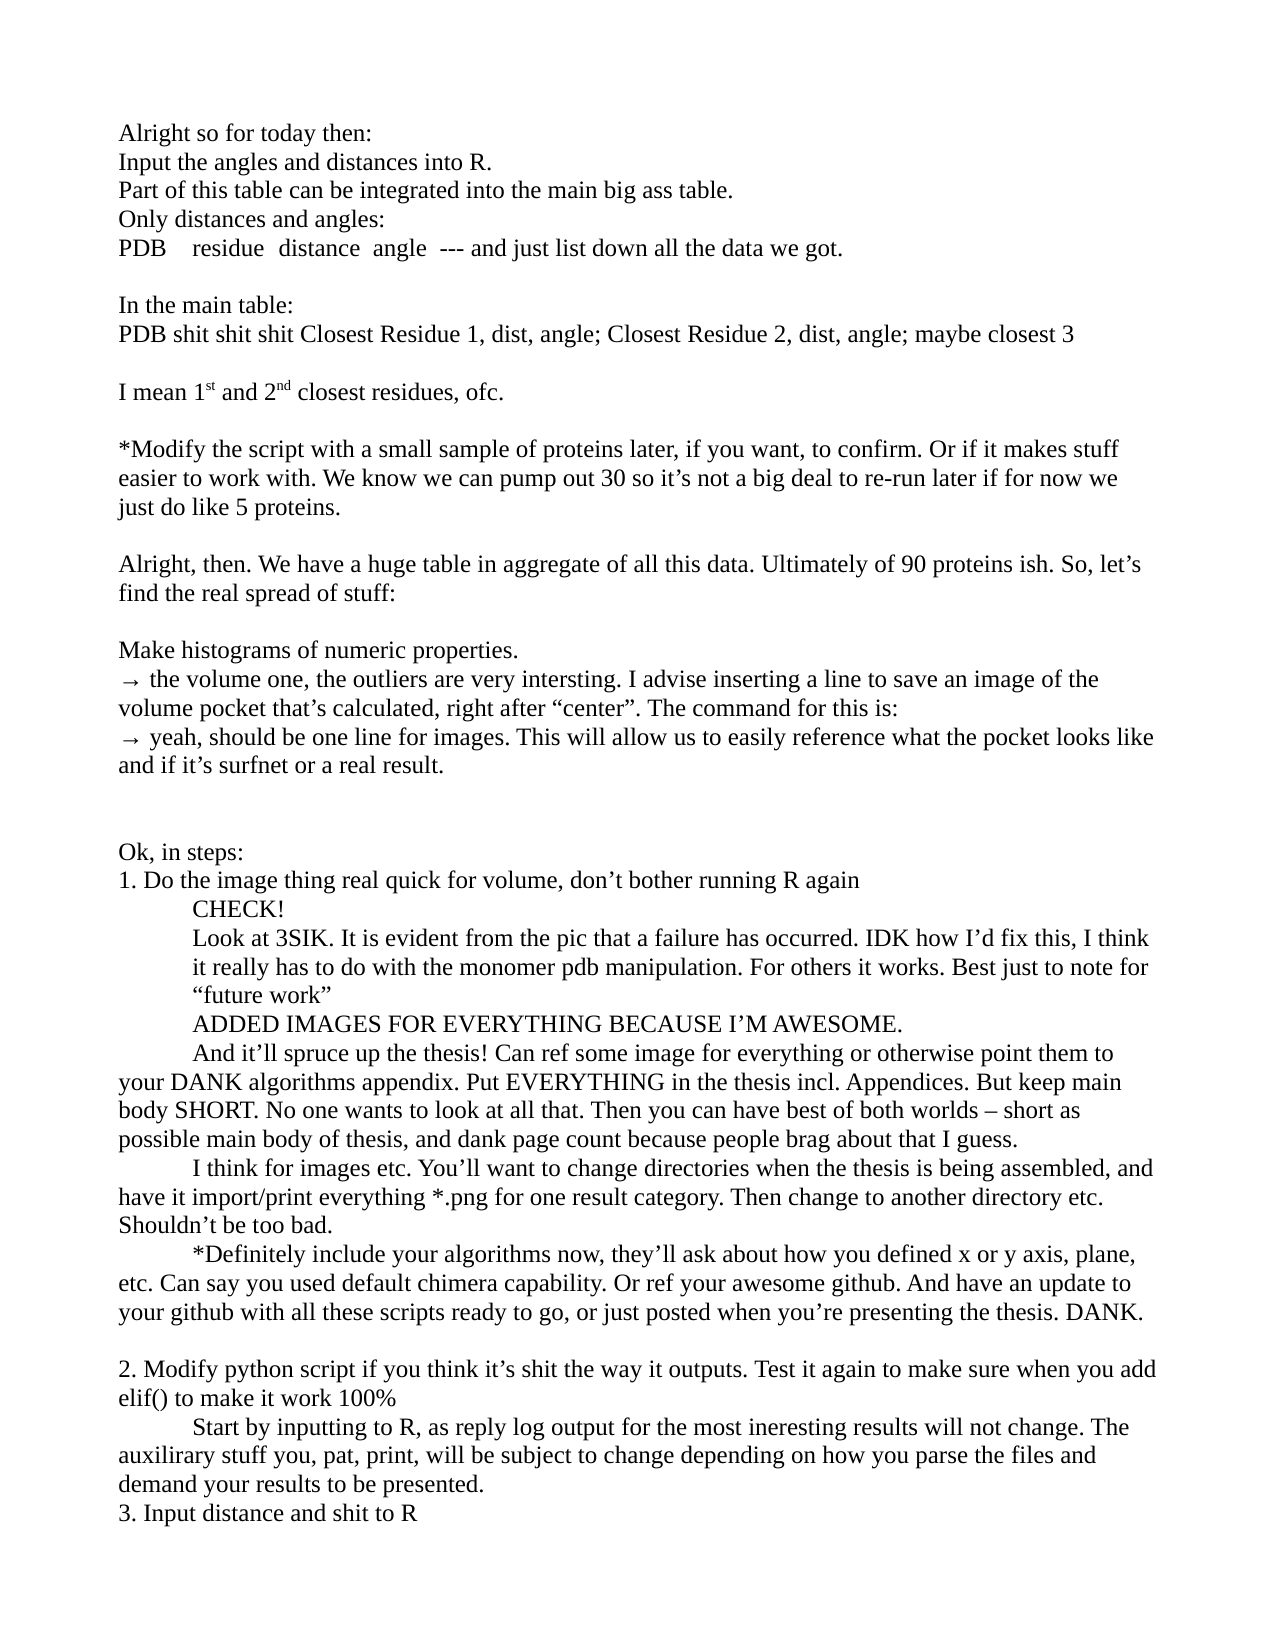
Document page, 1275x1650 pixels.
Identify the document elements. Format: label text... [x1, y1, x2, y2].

text I mean 1st and 2nd closest residues, ofc. [118, 377, 1157, 406]
text 2. Modify python script if you think it’s shit the way it outputs. Test it again to make sure when you add elif() to make it work 100% [118, 1354, 1157, 1412]
text I think for images etc. You’ll want to change directories when the thesis is being assembled, and have it import/print everything *.png for one result category. Then change to another directory etc. Shouldn’t be too bad. [118, 1153, 1157, 1239]
text 1. Do the image thing real quick for volume, don’t bother running R again [118, 866, 1157, 894]
text Alright so for today then: Input the angles and distances into R. [118, 118, 1157, 176]
text Start by inputting to R, as reply log output for the most ineresting results will not change. The auxilirary stuff you, pat, print, will be subject to change depending on how you parse the files and demand your results to be presented. [118, 1412, 1157, 1498]
text Ok, in steps: [118, 837, 1157, 866]
text → the volume one, the outliers are very intersting. I advise inserting a line to save an image of the volume pocket that’s calculated, right after “center”. The command for this is: [118, 664, 1157, 722]
text *Definitely include your algorithms now, they’ll ask about how you defined x or y axis, plane, etc. Can say you used default chimera capability. Or ref your awesome github. And have an update to your github with all these scripts ready to go, or just posted when you’re presenting the thesis. DANK. [118, 1239, 1157, 1326]
text → yeah, should be one line for images. This will allow us to easily reference what the pocket looks like and if it’s surfnet or a real result. [118, 722, 1157, 779]
text *Modify the script with a small sample of proteins later, if you want, to confirm. Or if it makes stuff easier to work with. We know we can pump out 30 so it’s not a big deal to re-run later if for now we just do like 5 proteins. [118, 434, 1157, 521]
text 3. Input distance and shit to R [118, 1498, 1157, 1527]
text And it’ll spruce up the thesis! Can ref some image for everything or otherwise point them to your DANK algorithms appendix. Put EVERYTHING in the thesis incl. Appendices. But keep main body SHORT. No one wants to look at all that. Then you can have best of both worlds – short as possible main body of thesis, and dank page count because people brag about that I guess. [118, 1038, 1157, 1153]
text Alright, then. We have a huge table in aggregate of all this data. Ultimately of 90 proteins ish. So, let’s find the real spread of stuff: [118, 549, 1157, 607]
text Only distances and angles: PDB residue distance angle --- and just list down all the data we got. [118, 204, 1157, 262]
text PDB shit shit shit Closest Residue 1, dist, angle; Closest Residue 2, dist, angle; maybe closest 3 [118, 319, 1157, 348]
text Part of this table can be integrated into the main big ass table. [118, 176, 1157, 204]
text Look at 3SIK. It is evident from the pic that a failure has occurred. IDK how I’d fix this, I think it really has to do with the monomer pdb manipulation. For others it works. Best just to note for “future work” [118, 923, 1157, 1009]
text ADDED IMAGES FOR EVERYTHING BECAUSE I’M AWESOME. [118, 1009, 1157, 1038]
text Make histograms of numeric properties. [118, 636, 1157, 664]
text In the main table: [118, 291, 1157, 319]
text CHECK! [118, 894, 1157, 923]
